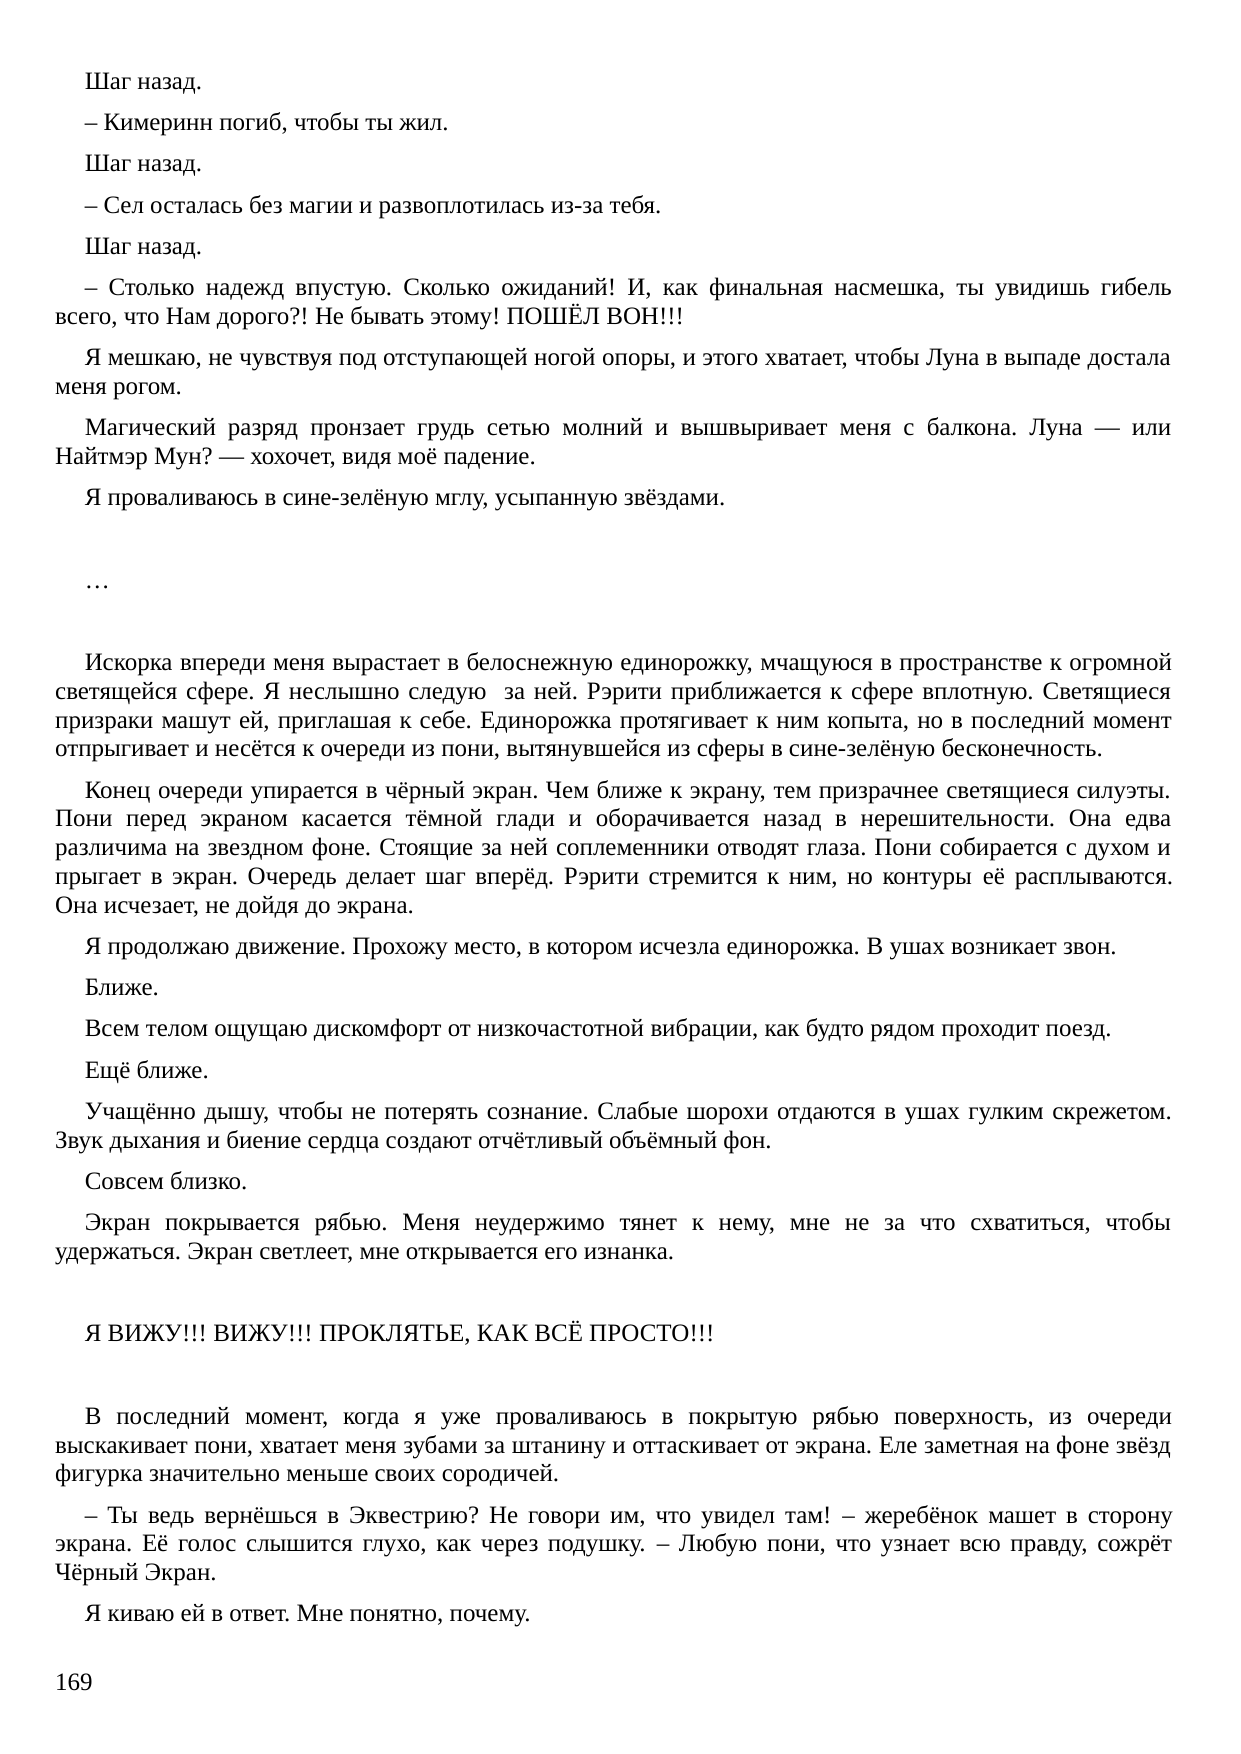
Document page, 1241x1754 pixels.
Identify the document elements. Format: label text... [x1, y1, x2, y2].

text – Столько надежд впустую. Сколько ожиданий! И, как финальная насмешка, ты увидишь гибель всего, что Нам дорого?! Не бывать этому! ПОШЁЛ ВОН!!! [55, 272, 1173, 330]
text Я ВИЖУ!!! ВИЖУ!!! ПРОКЛЯТЬЕ, КАК ВСЁ ПРОСТО!!! [55, 1318, 1173, 1347]
text Шаг назад. [55, 66, 1173, 95]
text – Ты ведь вернёшься в Эквестрию? Не говори им, что увидел там! – жеребёнок машет в сторону экрана. Её голос слышится глухо, как через подушку. – Любую пони, что узнает всю правду, сожрёт Чёрный Экран. [55, 1500, 1173, 1586]
text Всем телом ощущаю дискомфорт от низкочастотной вибрации, как будто рядом проходит поезд. [55, 1013, 1173, 1042]
text Шаг назад. [55, 148, 1173, 177]
text – Кимеринн погиб, чтобы ты жил. [55, 107, 1173, 136]
text Ещё ближе. [55, 1055, 1173, 1083]
text Шаг назад. [55, 231, 1173, 260]
text Я продолжаю движение. Прохожу место, в котором исчезла единорожка. В ушах возникает звон. [55, 931, 1173, 960]
text Искорка впереди меня вырастает в белоснежную единорожку, мчащуюся в пространстве к огромной светящейся сфере. Я неслышно следую за ней. Рэрити приближается к сфере вплотную. Светящиеся призраки машут ей, приглашая к себе. Единорожка протягивает к ним копыта, но в последний момент отпрыгивает и несётся к очереди из пони, вытянувшейся из сферы в сине-зелёную бесконечность. [55, 647, 1173, 762]
text Учащённо дышу, чтобы не потерять сознание. Слабые шорохи отдаются в ушах гулким скрежетом. Звук дыхания и биение сердца создают отчётливый объёмный фон. [55, 1096, 1173, 1153]
text Я мешкаю, не чувствуя под отступающей ногой опоры, и этого хватает, чтобы Луна в выпаде достала меня рогом. [55, 342, 1173, 400]
text Я киваю ей в ответ. Мне понятно, почему. [55, 1598, 1173, 1627]
text … [55, 565, 1173, 593]
text – Сел осталась без магии и развоплотилась из-за тебя. [55, 190, 1173, 218]
text Совсем близко. [55, 1166, 1173, 1195]
text Я проваливаюсь в сине-зелёную мглу, усыпанную звёздами. [55, 482, 1173, 511]
text Магический разряд пронзает грудь сетью молний и вышвыривает меня с балкона. Луна — или Найтмэр Мун? — хохочет, видя моё падение. [55, 412, 1173, 470]
text В последний момент, когда я уже проваливаюсь в покрытую рябью поверхность, из очереди выскакивает пони, хватает меня зубами за штанину и оттаскивает от экрана. Еле заметная на фоне звёзд фигурка значительно меньше своих сородичей. [55, 1401, 1173, 1487]
text Ближе. [55, 972, 1173, 1001]
text Конец очереди упирается в чёрный экран. Чем ближе к экрану, тем призрачнее светящиеся силуэты. Пони перед экраном касается тёмной глади и оборачивается назад в нерешительности. Она едва различима на звездном фоне. Стоящие за ней соплеменники отводят глаза. Пони собирается с духом и прыгает в экран. Очередь делает шаг вперёд. Рэрити стремится к ним, но контуры её расплываются. Она исчезает, не дойдя до экрана. [55, 775, 1173, 918]
text Экран покрывается рябью. Меня неудержимо тянет к нему, мне не за что схватиться, чтобы удержаться. Экран светлеет, мне открывается его изнанка. [55, 1207, 1173, 1265]
